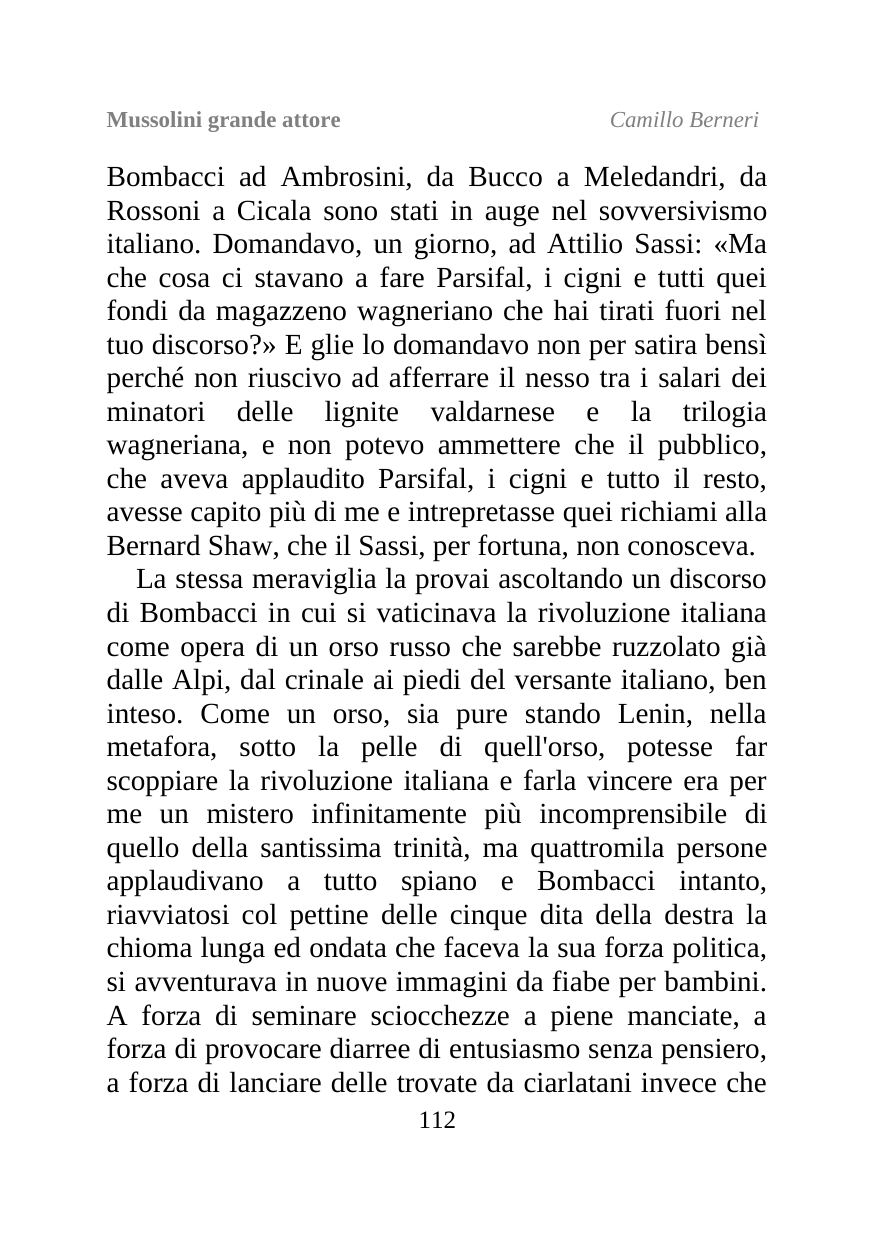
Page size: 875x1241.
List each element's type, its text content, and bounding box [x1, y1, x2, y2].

text La stessa meraviglia la provai ascoltando un discorso di Bombacci in cui si vaticinava la rivoluzione italiana come opera di un orso russo che sarebbe ruzzolato già dalle Alpi, dal crinale ai piedi del versante italiano, ben inteso. Come un orso, sia pure stando Lenin, nella metafora, sotto la pelle di quell'orso, potesse far scoppiare la rivoluzione italiana e farla vincere era per me un mistero infinitamente più incomprensibile di quello della santissima trinità, ma quattromila persone applaudivano a tutto spiano e Bombacci intanto, riavviatosi col pettine delle cinque dita della destra la chioma lunga ed ondata che faceva la sua forza politica, si avventurava in nuove immagini da fiabe per bambini. A forza di seminare sciocchezze a piene manciate, a forza di provocare diarree di entusiasmo senza pensiero, a forza di lanciare delle trovate da ciarlatani invece che [106, 562, 768, 1098]
text Bombacci ad Ambrosini, da Bucco a Meledandri, da Rossoni a Cicala sono stati in auge nel sovversivismo italiano. Domandavo, un giorno, ad Attilio Sassi: «Ma che cosa ci stavano a fare Parsifal, i cigni e tutti quei fondi da magazzeno wagneriano che hai tirati fuori nel tuo discorso?» E glie lo domandavo non per satira bensì perché non riuscivo ad afferrare il nesso tra i salari dei minatori delle lignite valdarnese e la trilogia wagneriana, e non potevo ammettere che il pubblico, che aveva applaudito Parsifal, i cigni e tutto il resto, avesse capito più di me e intrepretasse quei richiami alla Bernard Shaw, che il Sassi, per fortuna, non conosceva. [106, 159, 768, 562]
